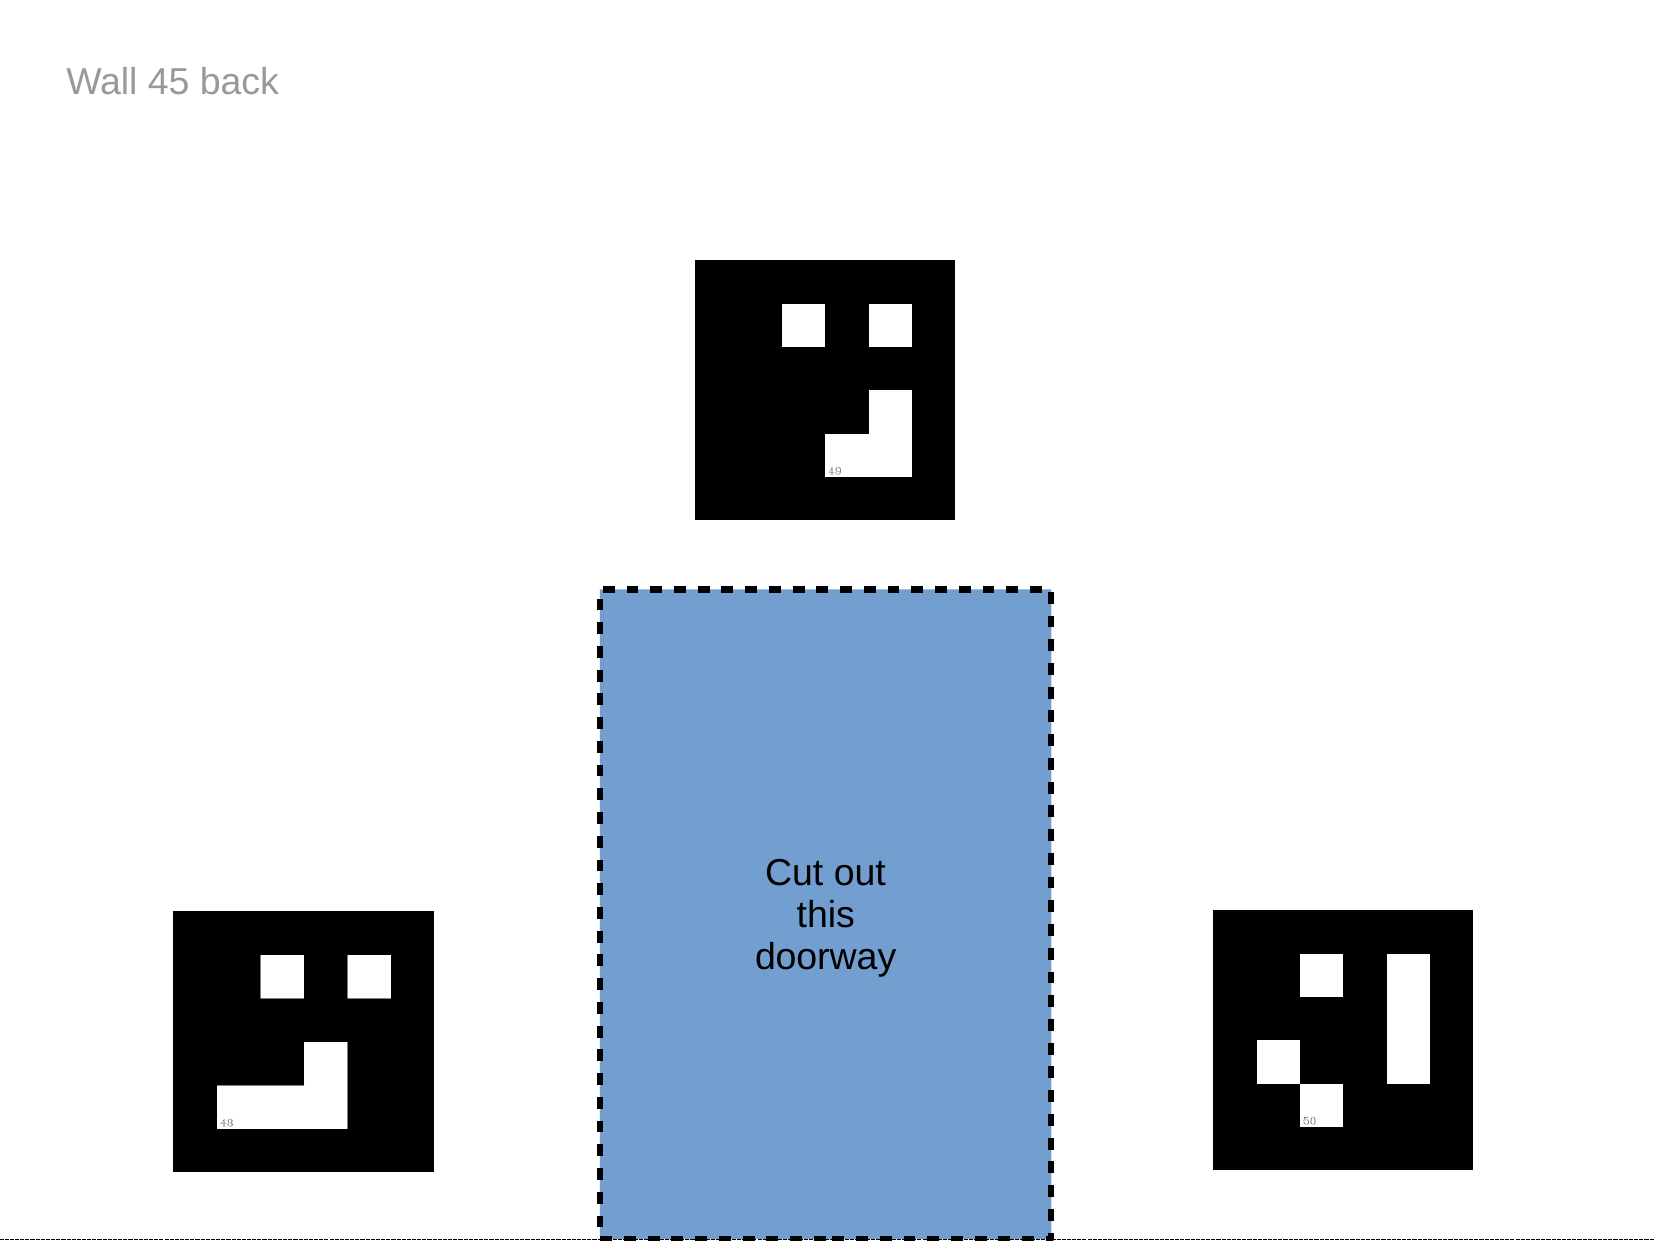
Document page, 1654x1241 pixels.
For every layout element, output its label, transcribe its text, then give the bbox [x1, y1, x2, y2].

picture [695, 260, 955, 520]
text_box Wall 45 back [51, 52, 394, 110]
picture [173, 911, 434, 1172]
picture [1213, 910, 1473, 1171]
text_box Cut out this doorway [599, 589, 1052, 1239]
